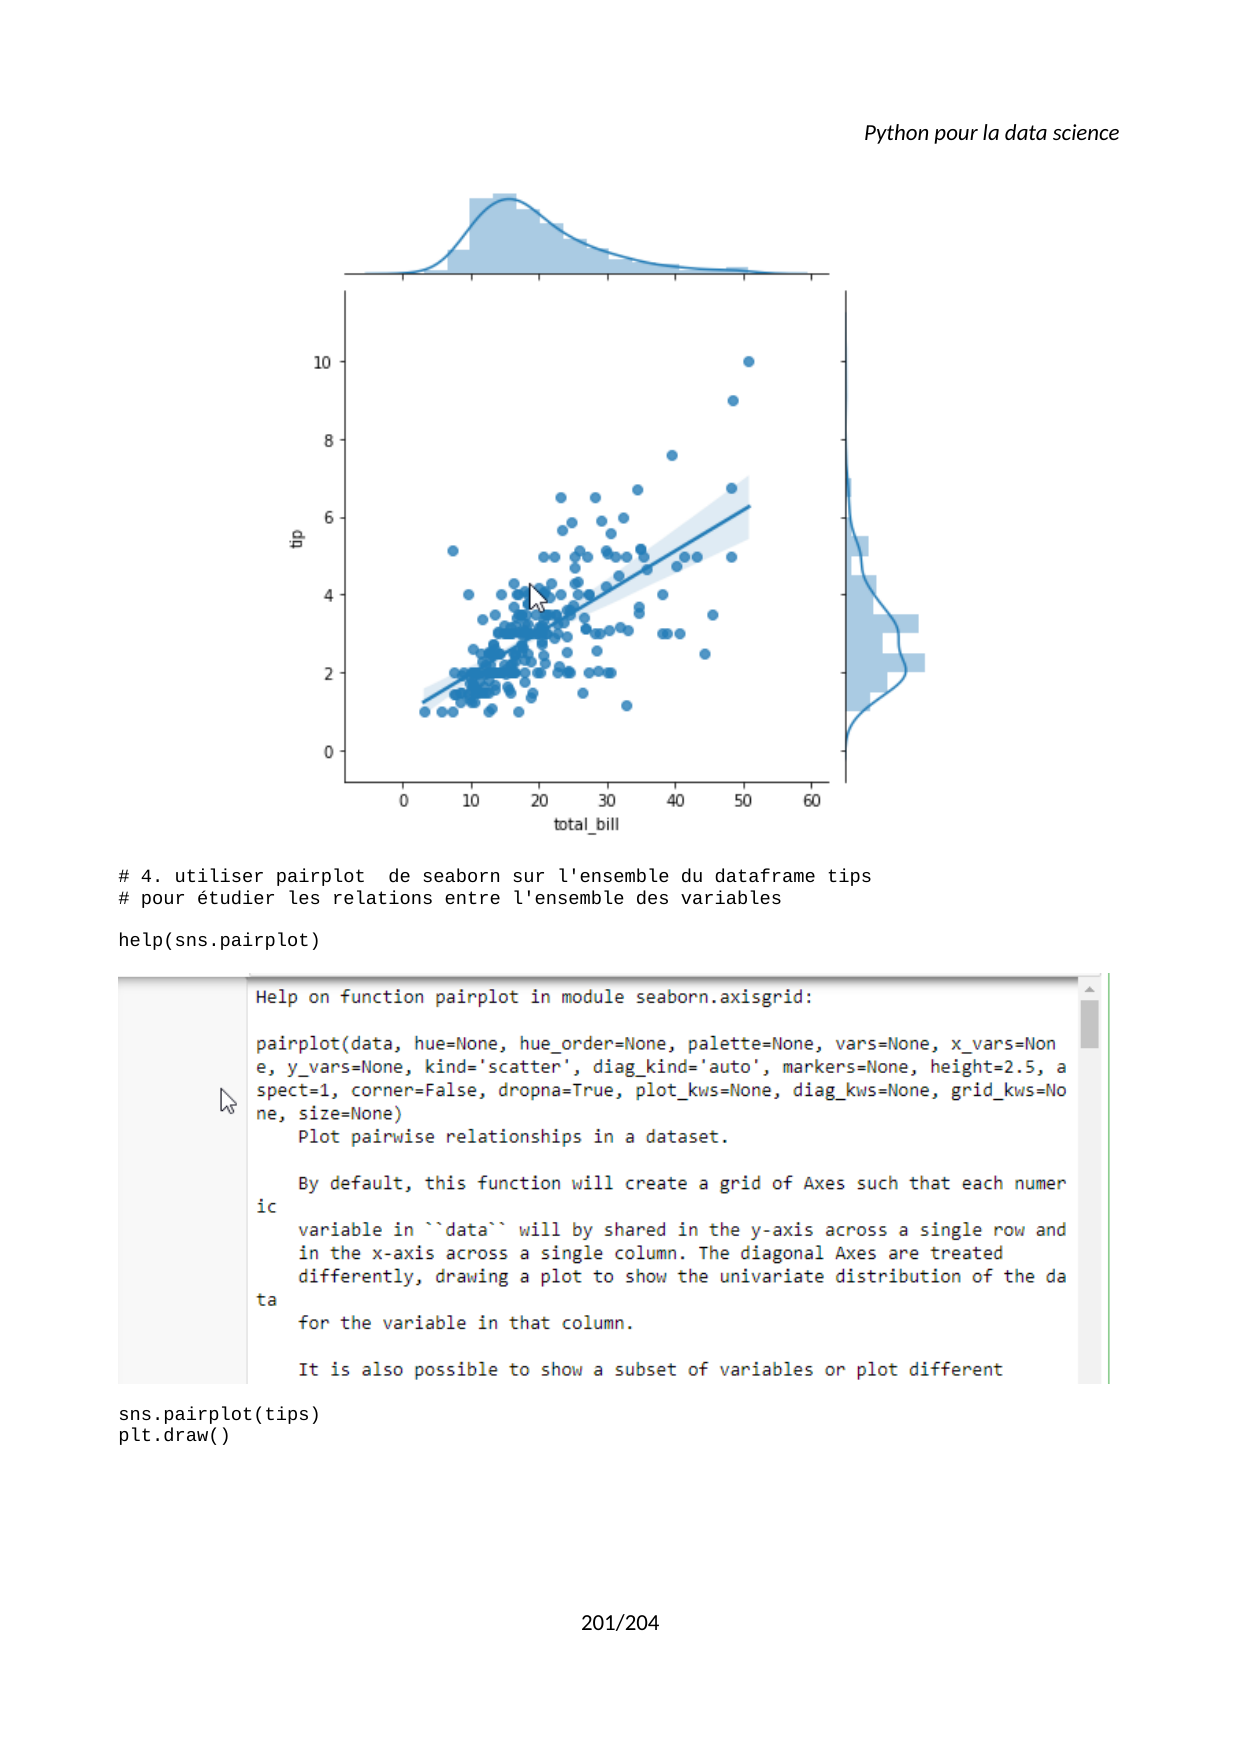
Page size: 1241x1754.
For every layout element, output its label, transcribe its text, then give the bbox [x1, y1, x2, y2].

text plt.draw() [118, 1426, 1122, 1447]
text help(sns.pairplot) [118, 931, 1122, 952]
picture [118, 973, 1122, 1384]
text sns.pairplot(tips) [118, 1405, 1122, 1426]
picture [260, 175, 980, 846]
text # pour étudier les relations entre l'ensemble des variables [118, 888, 1122, 910]
text # 4. utiliser pairplot de seaborn sur l'ensemble du dataframe tips [118, 867, 1122, 888]
